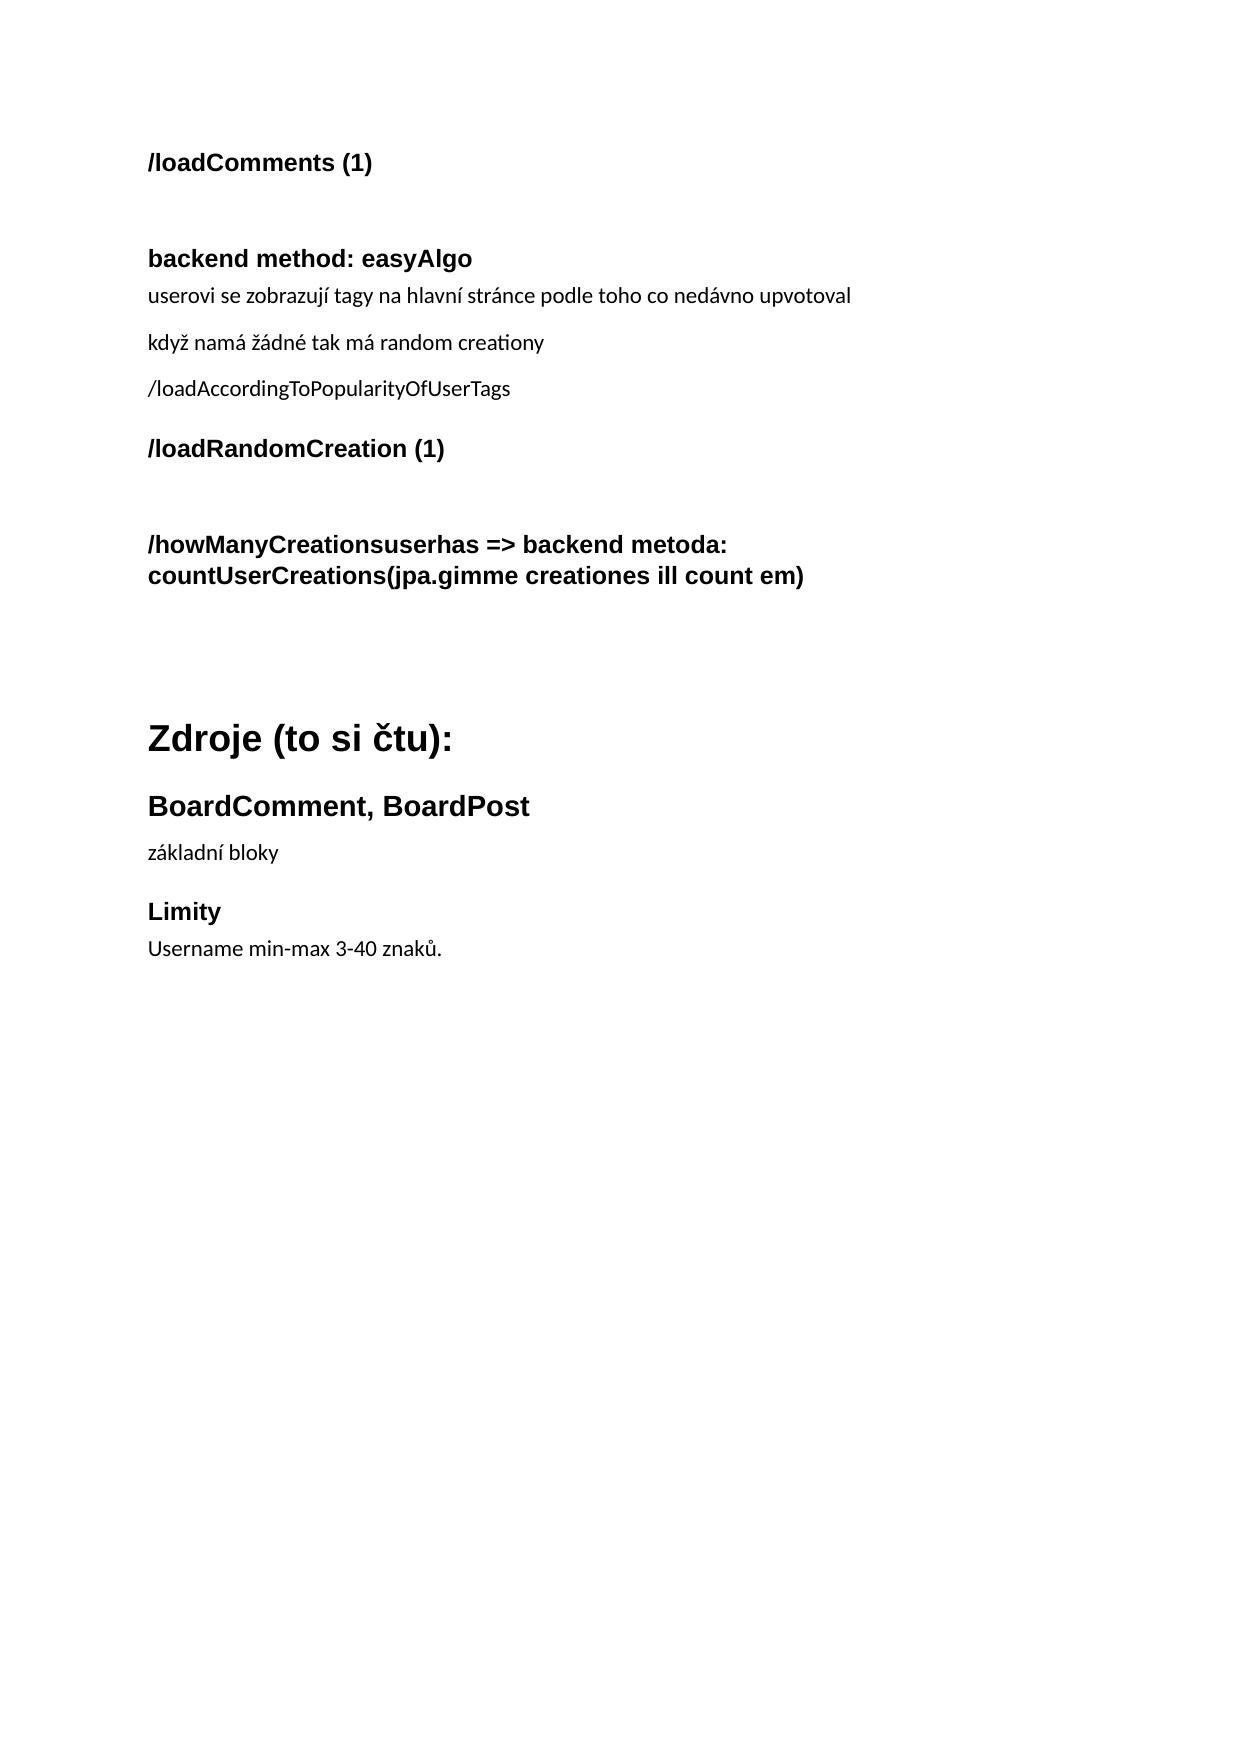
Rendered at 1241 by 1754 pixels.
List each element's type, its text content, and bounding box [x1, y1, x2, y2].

text /loadAccordingToPopularityOfUserTags [148, 374, 1093, 402]
subtitle BoardComment, BoardPost [148, 789, 1093, 823]
text Username min-max 3-40 znaků. [148, 934, 1093, 962]
subtitle Limity [148, 897, 1093, 926]
subtitle /howManyCreationsuserhas => backend metoda: countUserCreations(jpa.gimme creationes ill count em) [148, 530, 1093, 589]
subtitle /loadRandomCreation (1) [148, 434, 1093, 462]
subtitle backend method: easyAlgo [148, 244, 1093, 273]
text základní bloky [148, 838, 1093, 866]
subtitle /loadComments (1) [148, 148, 1093, 176]
text userovi se zobrazují tagy na hlavní stránce podle toho co nedávno upvotoval [148, 281, 1093, 309]
subtitle Zdroje (to si čtu): [148, 716, 1093, 759]
text když namá žádné tak má random creationy [148, 328, 1093, 356]
